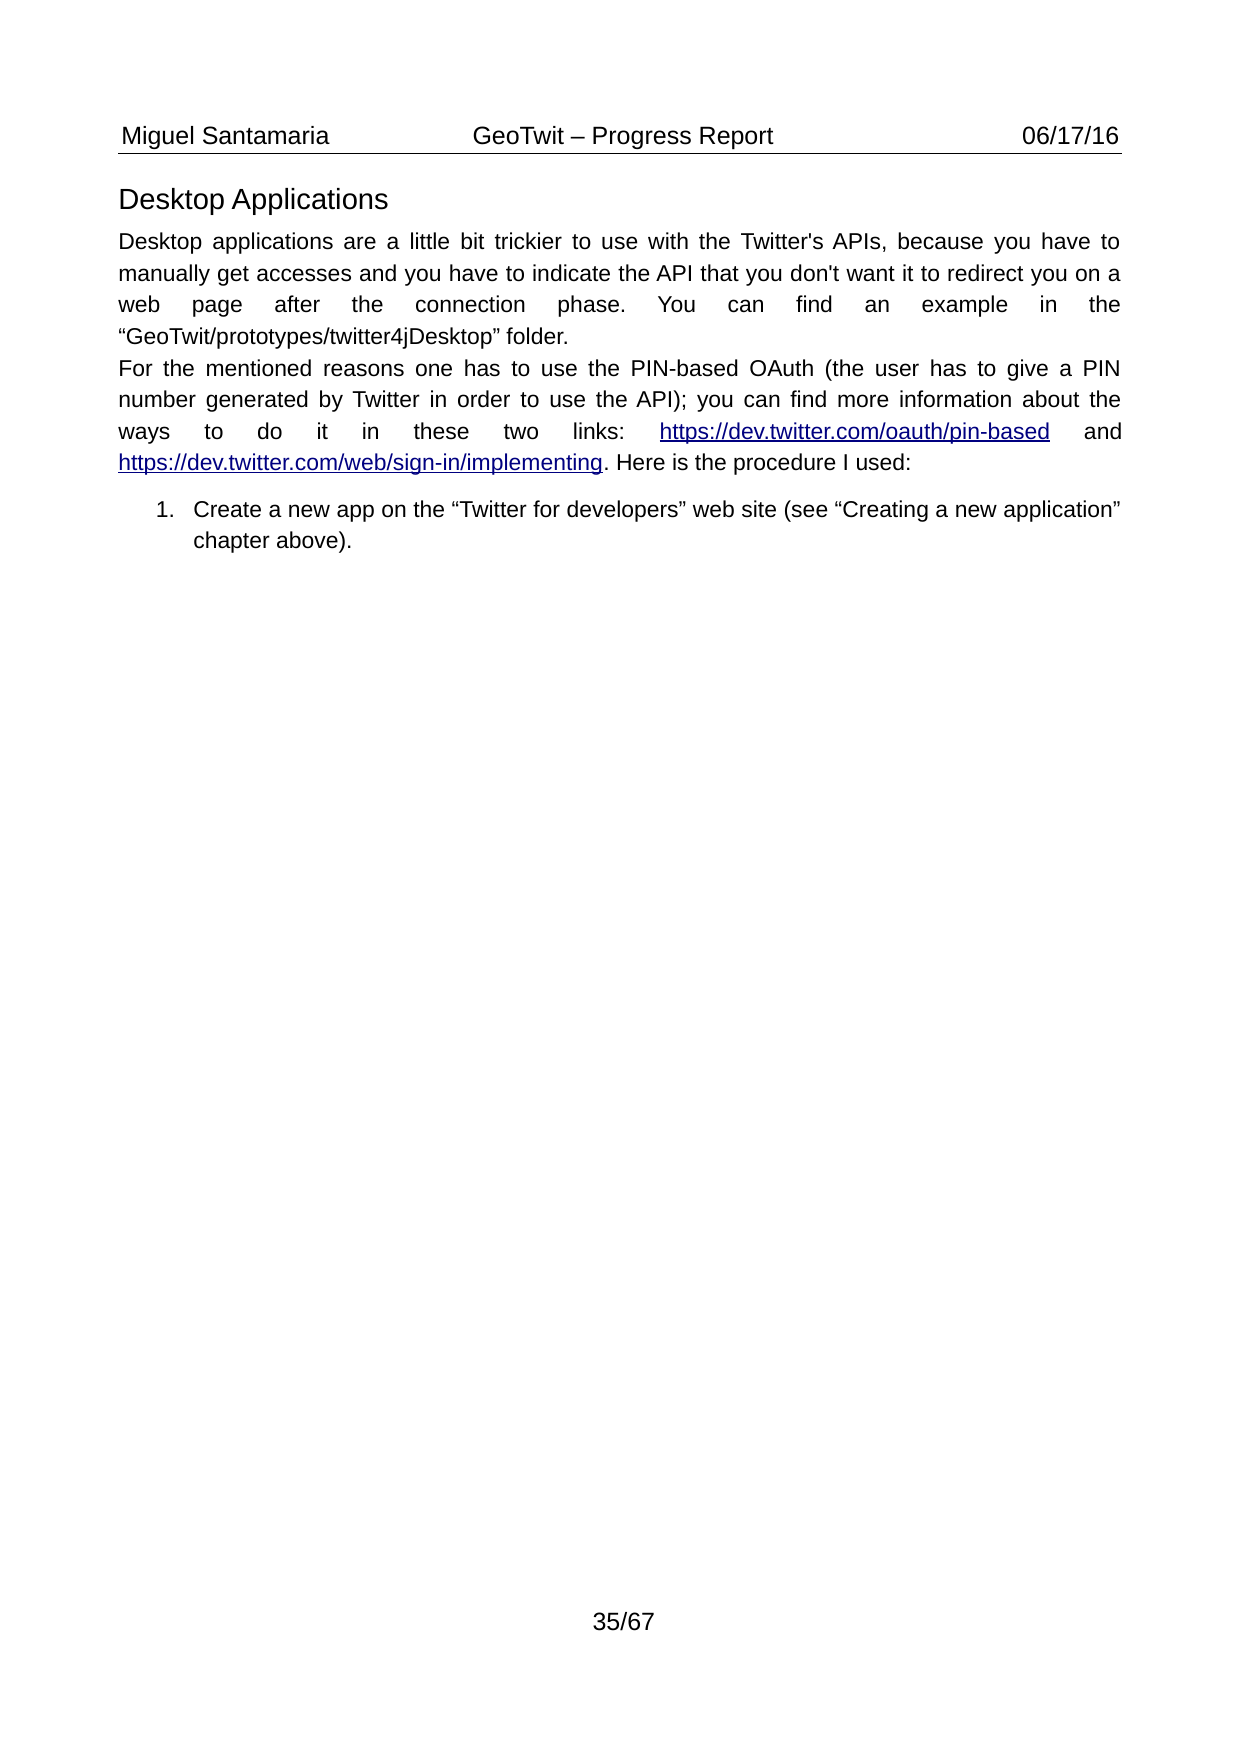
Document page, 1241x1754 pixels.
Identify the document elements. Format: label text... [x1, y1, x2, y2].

text Desktop applications are a little bit trickier to use with the Twitter's APIs, because you have to manually get accesses and you have to indicate the API that you don't want it to redirect you on a web page after the connection phase. You can find an example in the “GeoTwit/prototypes/twitter4jDesktop” folder. [118, 228, 1122, 349]
subtitle Desktop Applications [118, 182, 1122, 216]
list Create a new app on the “Twitter for developers” web site (see “Creating a new application” chapter above). [156, 496, 1122, 553]
text For the mentioned reasons one has to use the PIN-based OAuth (the user has to give a PIN number generated by Twitter in order to use the API); you can find more information about the ways to do it in these two links: https://dev.twitter.com/oauth/pin-based and https://dev.twitter.com/web/sign-in/implementing. Here is the procedure I used: [118, 354, 1122, 476]
